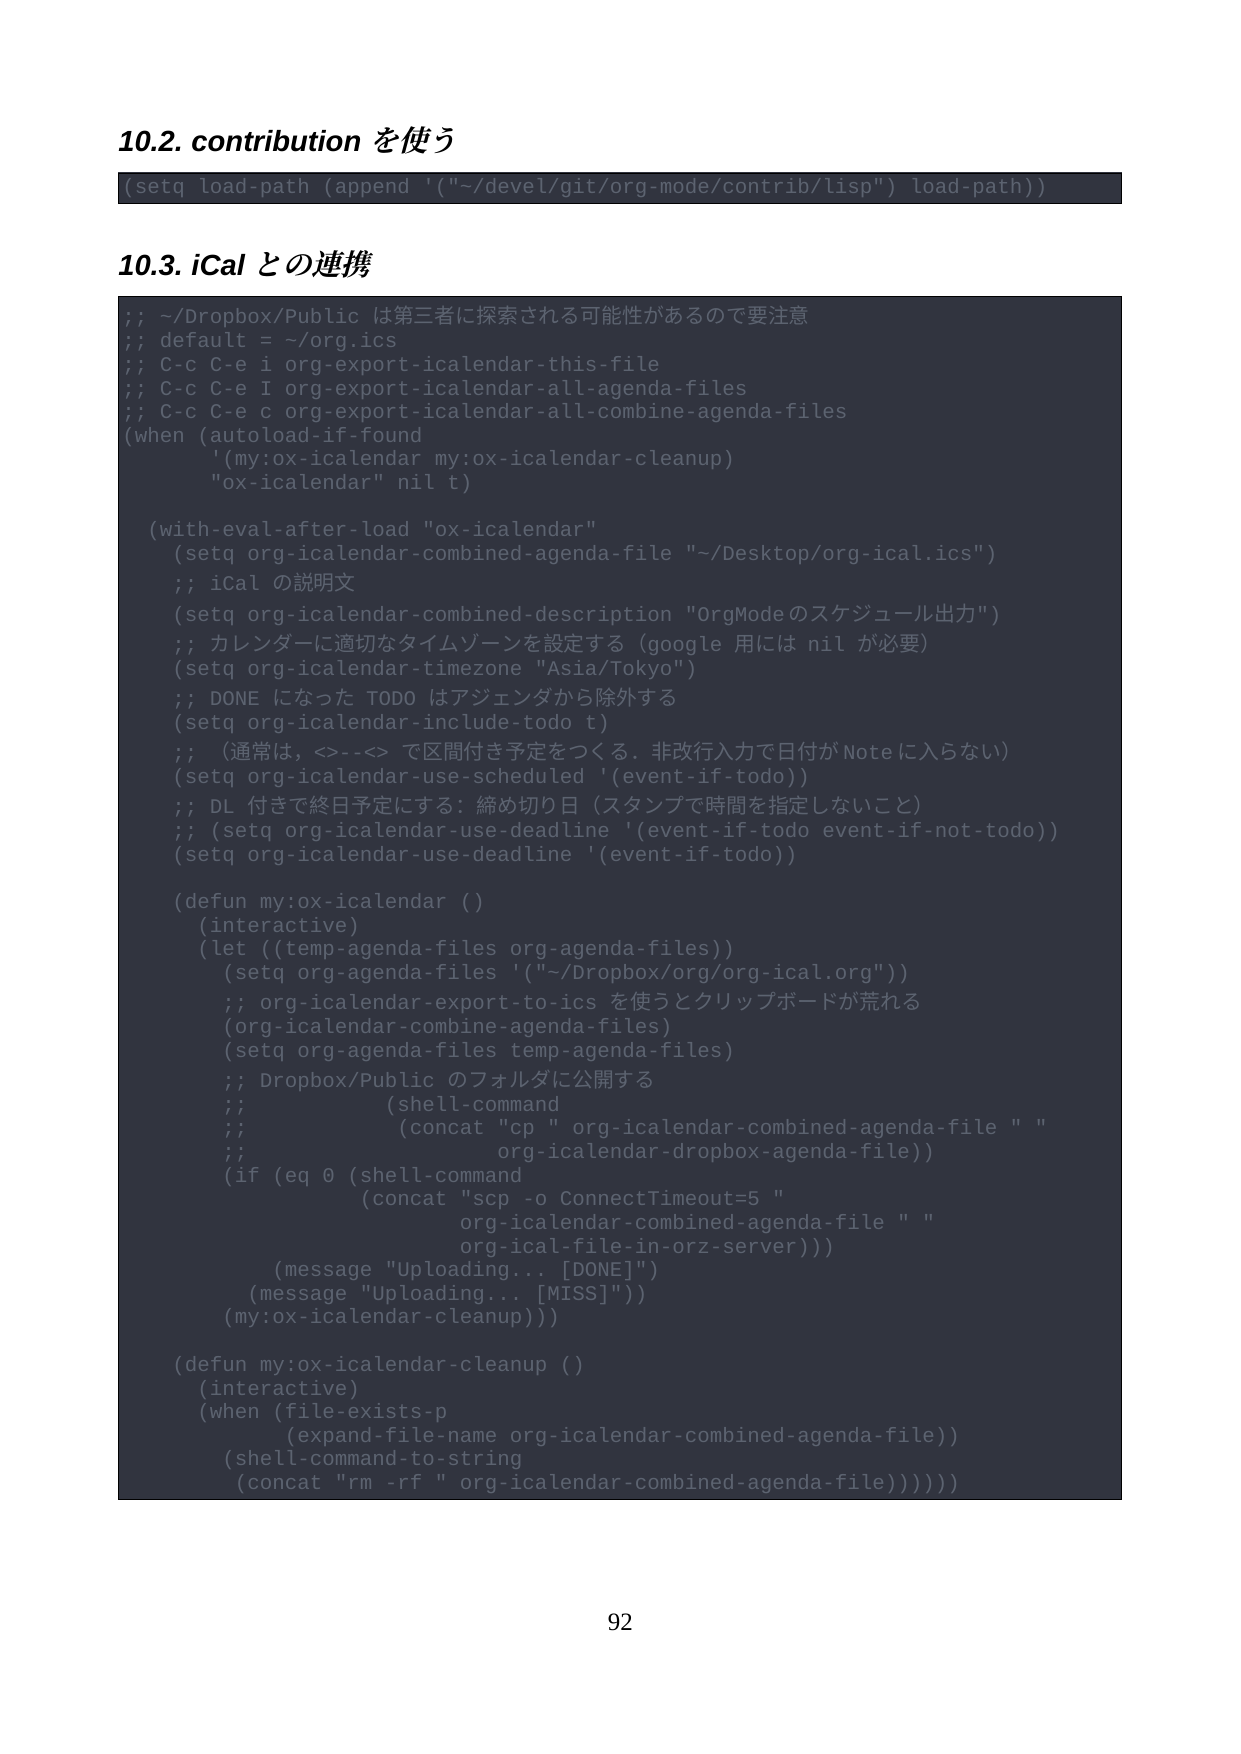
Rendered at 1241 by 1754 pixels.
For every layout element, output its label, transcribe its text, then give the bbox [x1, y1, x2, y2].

text (with-eval-after-load "ox-icalendar" [119, 515, 1121, 539]
text ;; default = ~/org.ics [119, 326, 1121, 350]
text ;; org-icalendar-export-to-ics を使うとクリップボードが荒れる [119, 982, 1121, 1012]
text (concat "rm -rf " org-icalendar-combined-agenda-file)))))) [119, 1468, 1121, 1499]
text (defun my:ox-icalendar () [119, 887, 1121, 911]
text "ox-icalendar" nil t) [119, 468, 1121, 492]
text (my:ox-icalendar-cleanup))) [119, 1303, 1121, 1326]
subtitle iCal との連携 [118, 241, 1122, 283]
text (defun my:ox-icalendar-cleanup () [119, 1350, 1121, 1373]
text (setq org-icalendar-combined-description "OrgModeのスケジュール出力") [119, 593, 1121, 623]
text (interactive) [119, 1373, 1121, 1397]
text (setq org-icalendar-timezone "Asia/Tokyo") [119, 654, 1121, 678]
text ;; C-c C-e c org-export-icalendar-all-combine-agenda-files [119, 397, 1121, 421]
text (setq org-icalendar-combined-agenda-file "~/Desktop/org-ical.ics") [119, 539, 1121, 563]
text (setq load-path (append '("~/devel/git/org-mode/contrib/lisp") load-path)) [119, 174, 1121, 203]
text ;; Dropbox/Public のフォルダに公開する [119, 1059, 1121, 1090]
text (setq org-icalendar-use-scheduled '(event-if-todo)) [119, 762, 1121, 786]
text (setq org-icalendar-include-todo t) [119, 708, 1121, 732]
text (expand-file-name org-icalendar-combined-agenda-file)) [119, 1421, 1121, 1444]
text (setq org-agenda-files temp-agenda-files) [119, 1036, 1121, 1059]
text ;; カレンダーに適切なタイムゾーンを設定する（google 用には nil が必要） [119, 623, 1121, 654]
text (when (file-exists-p [119, 1397, 1121, 1421]
text ;; iCal の説明文 [119, 563, 1121, 593]
text (message "Uploading... [DONE]") [119, 1255, 1121, 1279]
text (if (eq 0 (shell-command [119, 1161, 1121, 1184]
text (setq org-agenda-files '("~/Dropbox/org/org-ical.org")) [119, 958, 1121, 982]
text (message "Uploading... [MISS]")) [119, 1279, 1121, 1303]
text ;; ~/Dropbox/Public は第三者に探索される可能性があるので要注意 [119, 297, 1121, 326]
text (when (autoload-if-found [119, 421, 1121, 444]
text org-icalendar-combined-agenda-file " " [119, 1208, 1121, 1232]
text ;; DL 付きで終日予定にする：締め切り日（スタンプで時間を指定しないこと） [119, 786, 1121, 816]
text ;; （通常は，<>--<> で区間付き予定をつくる．非改行入力で日付がNoteに入らない） [119, 732, 1121, 762]
text (shell-command-to-string [119, 1444, 1121, 1468]
text (interactive) [119, 911, 1121, 934]
text ;; C-c C-e i org-export-icalendar-this-file [119, 350, 1121, 373]
text ;; DONE になった TODO はアジェンダから除外する [119, 678, 1121, 708]
text ;; (shell-command [119, 1090, 1121, 1113]
text (let ((temp-agenda-files org-agenda-files)) [119, 934, 1121, 958]
text org-ical-file-in-orz-server))) [119, 1232, 1121, 1255]
text ;; C-c C-e I org-export-icalendar-all-agenda-files [119, 373, 1121, 397]
text (setq org-icalendar-use-deadline '(event-if-todo)) [119, 840, 1121, 863]
text (org-icalendar-combine-agenda-files) [119, 1012, 1121, 1036]
text ;; (setq org-icalendar-use-deadline '(event-if-todo event-if-not-todo)) [119, 816, 1121, 840]
subtitle contribution を使う [118, 118, 1122, 160]
text '(my:ox-icalendar my:ox-icalendar-cleanup) [119, 444, 1121, 468]
text ;; org-icalendar-dropbox-agenda-file)) [119, 1137, 1121, 1161]
text (concat "scp -o ConnectTimeout=5 " [119, 1184, 1121, 1208]
text ;; (concat "cp " org-icalendar-combined-agenda-file " " [119, 1113, 1121, 1137]
